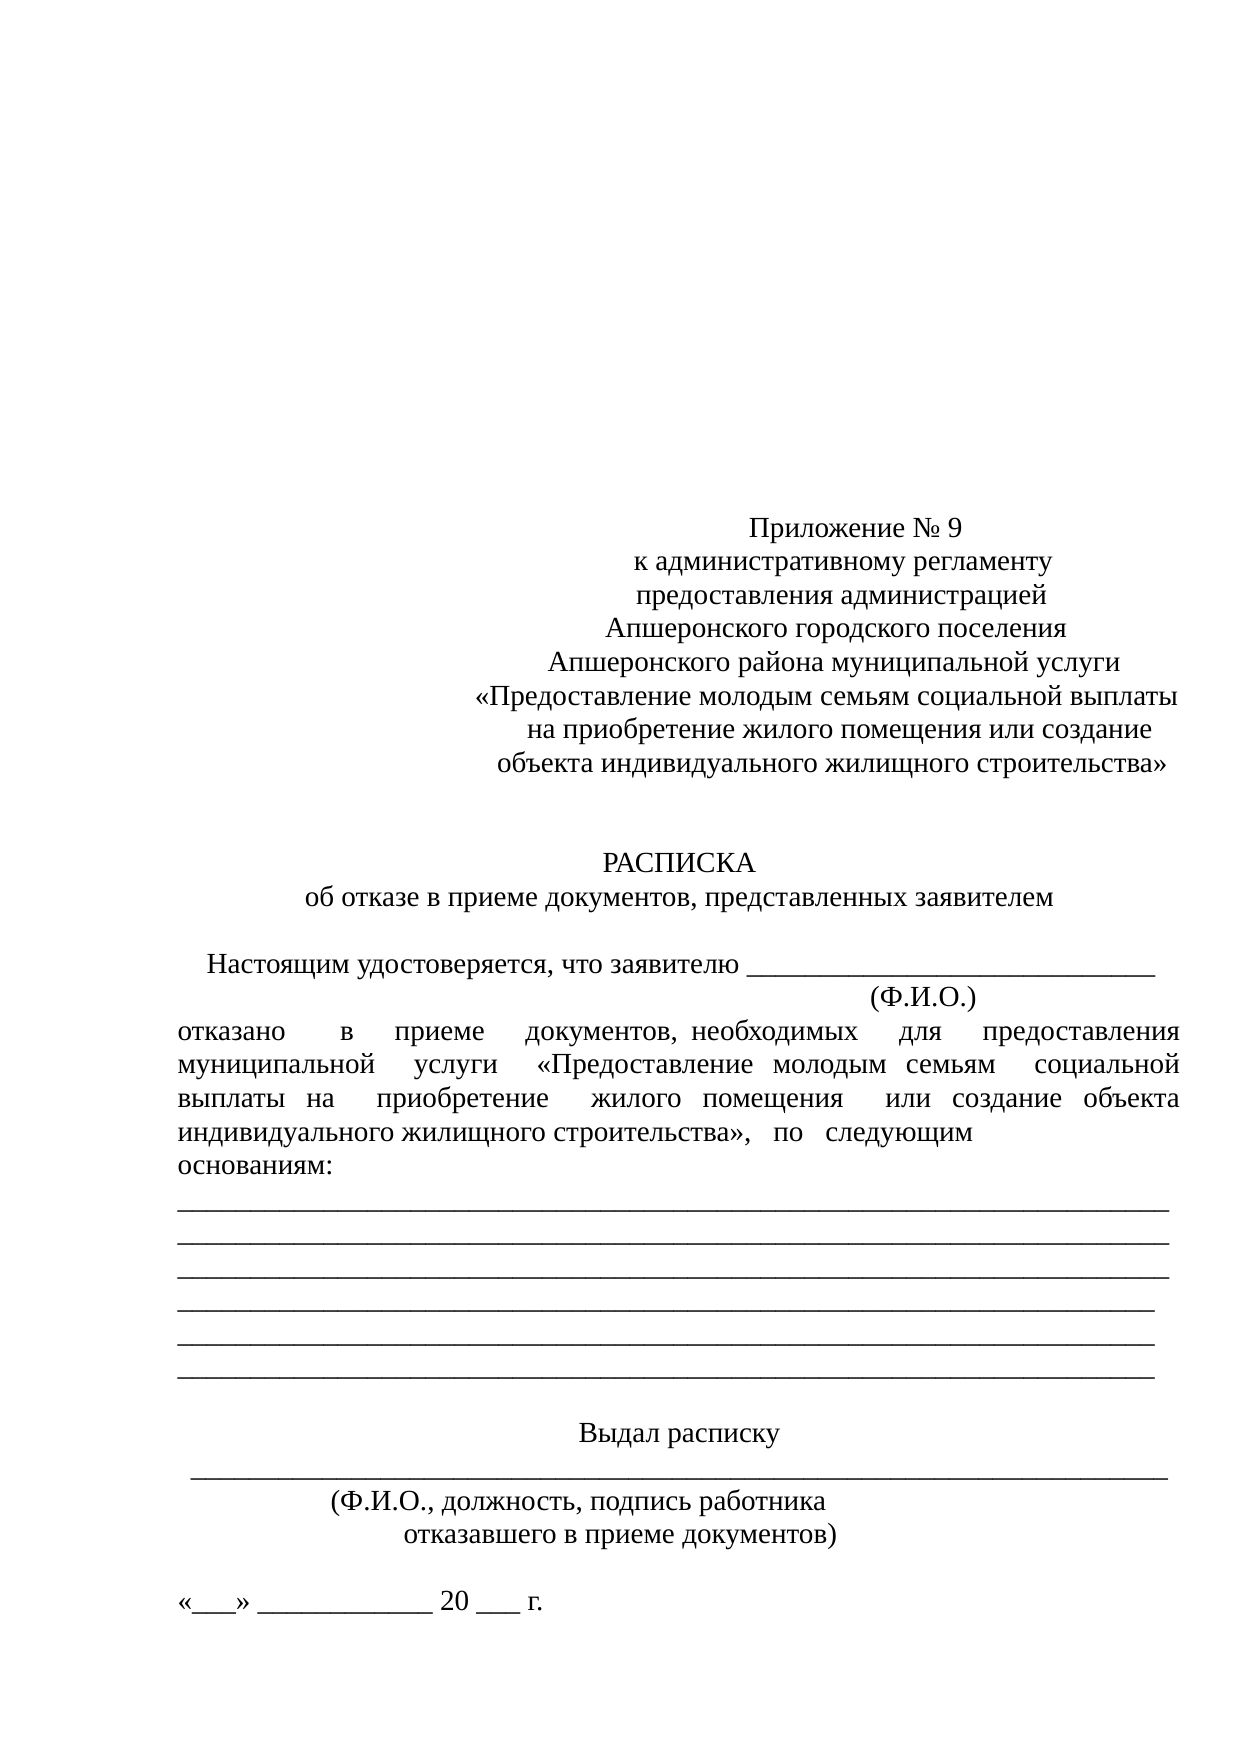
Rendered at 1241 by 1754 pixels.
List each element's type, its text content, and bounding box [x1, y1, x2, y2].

text «Предоставление молодым семьям социальной выплаты [177, 678, 1181, 711]
text предоставления администрацией [177, 577, 1181, 611]
text ___________________________________________________________________ [177, 1348, 1181, 1382]
text ___________________________________________________________________ [177, 1315, 1181, 1348]
text «___» ____________ 20 ___ г. [177, 1583, 1181, 1617]
text Апшеронского городского поселения [177, 611, 1181, 644]
text к административному регламенту [177, 543, 1181, 577]
text (Ф.И.О.) [177, 979, 1181, 1013]
text РАСПИСКА [177, 845, 1181, 879]
text отказавшего в приеме документов) [177, 1516, 1181, 1550]
text (Ф.И.О., должность, подпись работника [177, 1483, 1181, 1516]
text ____________________________________________________________________ [177, 1248, 1181, 1281]
text Настоящим удостоверяется, что заявителю ____________________________ [177, 946, 1181, 979]
text Выдал расписку ___________________________________________________________________ [177, 1416, 1181, 1483]
text ___________________________________________________________________ [177, 1281, 1181, 1315]
text основаниям: [177, 1147, 1181, 1181]
text ____________________________________________________________________ [177, 1181, 1181, 1214]
text отказано в приеме документов, необходимых для предоставления муниципальной услуги «Предоставление молодым семьям социальной выплаты на приобретение жилого помещения или создание объекта индивидуального жилищного строительства», по следующим [177, 1013, 1181, 1147]
text объекта индивидуального жилищного строительства» [177, 745, 1181, 778]
text Приложение № 9 [177, 510, 1181, 543]
text на приобретение жилого помещения или создание [177, 711, 1181, 745]
text Апшеронского района муниципальной услуги [177, 644, 1181, 678]
text ____________________________________________________________________ [177, 1214, 1181, 1248]
text об отказе в приеме документов, представленных заявителем [177, 879, 1181, 912]
